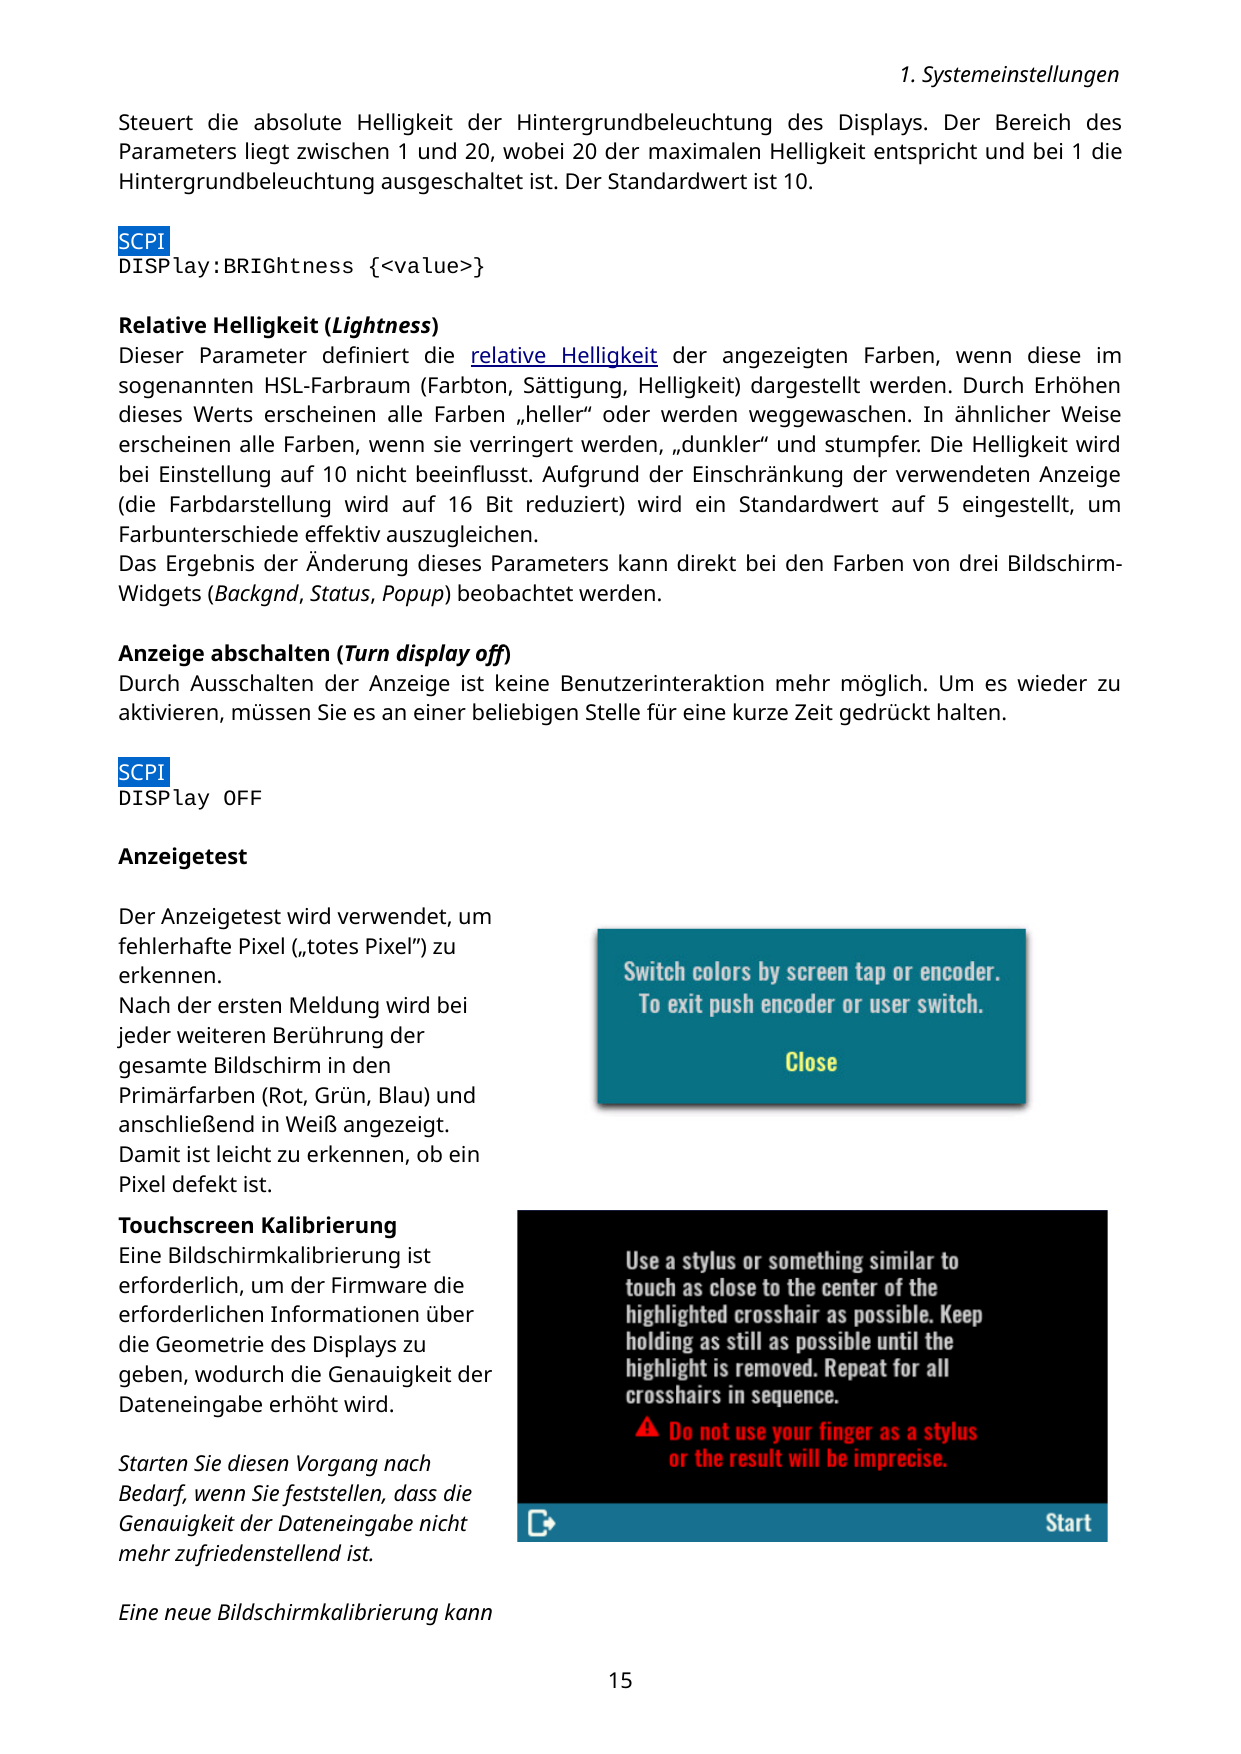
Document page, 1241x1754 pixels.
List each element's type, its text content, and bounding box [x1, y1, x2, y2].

table_cell Relative Helligkeit (Lightness) Dieser Parameter definiert die relative Helligkeit der angezeigten Farben, wenn diese im sogenannten HSL-Farbraum (Farbton, Sättigung, Helligkeit) dargestellt werden. Durch Erhöhen dieses Werts erscheinen alle Farben „heller“ oder werden weggewaschen. In ähnlicher Weise erscheinen alle Farben, wenn sie verringert werden, „dunkler“ und stumpfer. Die Helligkeit wird bei Einstellung auf 10 nicht beeinflusst. Aufgrund der Einschränkung der verwendeten Anzeige (die Farbdarstellung wird auf 16 Bit reduziert) wird ein Standardwert auf 5 eingestellt, um Farbunterschiede effektiv auszugleichen. Das Ergebnis der Änderung dieses Parameters kann direkt bei den Farben von drei Bildschirm-Widgets (Backgnd, Status, Popup) beobachtet werden. [118, 280, 1123, 638]
table_cell Anzeigetest Der Anzeigetest wird verwendet, um fehlerhafte Pixel („totes Pixel”) zu erkennen. Nach der ersten Meldung wird bei jeder weiteren Berührung der gesamte Bildschirm in den Primärfarben (Rot, Grün, Blau) und anschließend in Weiß angezeigt. Damit ist leicht zu erkennen, ob ein Pixel defekt ist. [118, 841, 502, 1210]
table_cell [502, 1193, 1123, 1210]
picture [502, 841, 1123, 1193]
table_cell Touchscreen Kalibrierung Eine Bildschirmkalibrierung ist erforderlich, um der Firmware die erforderlichen Informationen über die Geometrie des Displays zu geben, wodurch die Genauigkeit der Dateneingabe erhöht wird. Starten Sie diesen Vorgang nach Bedarf, wenn Sie feststellen, dass die Genauigkeit der Dateneingabe nicht mehr zufriedenstellend ist. Eine neue Bildschirmkalibrierung kann [118, 1210, 502, 1627]
table_cell Steuert die absolute Helligkeit der Hintergrundbeleuchtung des Displays. Der Bereich des Parameters liegt zwischen 1 und 20, wobei 20 der maximalen Helligkeit entspricht und bei 1 die Hintergrundbeleuchtung ausgeschaltet ist. Der Standardwert ist 10. SCPI DISPlay:BRIGhtness {<value>} [118, 107, 1123, 280]
picture [517, 1210, 1108, 1542]
table_cell Anzeige abschalten (Turn display off) Durch Ausschalten der Anzeige ist keine Benutzerinteraktion mehr möglich. Um es wieder zu aktivieren, müssen Sie es an einer beliebigen Stelle für eine kurze Zeit gedrückt halten. SCPI DISPlay OFF [118, 638, 1123, 841]
table_cell [502, 1210, 1123, 1627]
